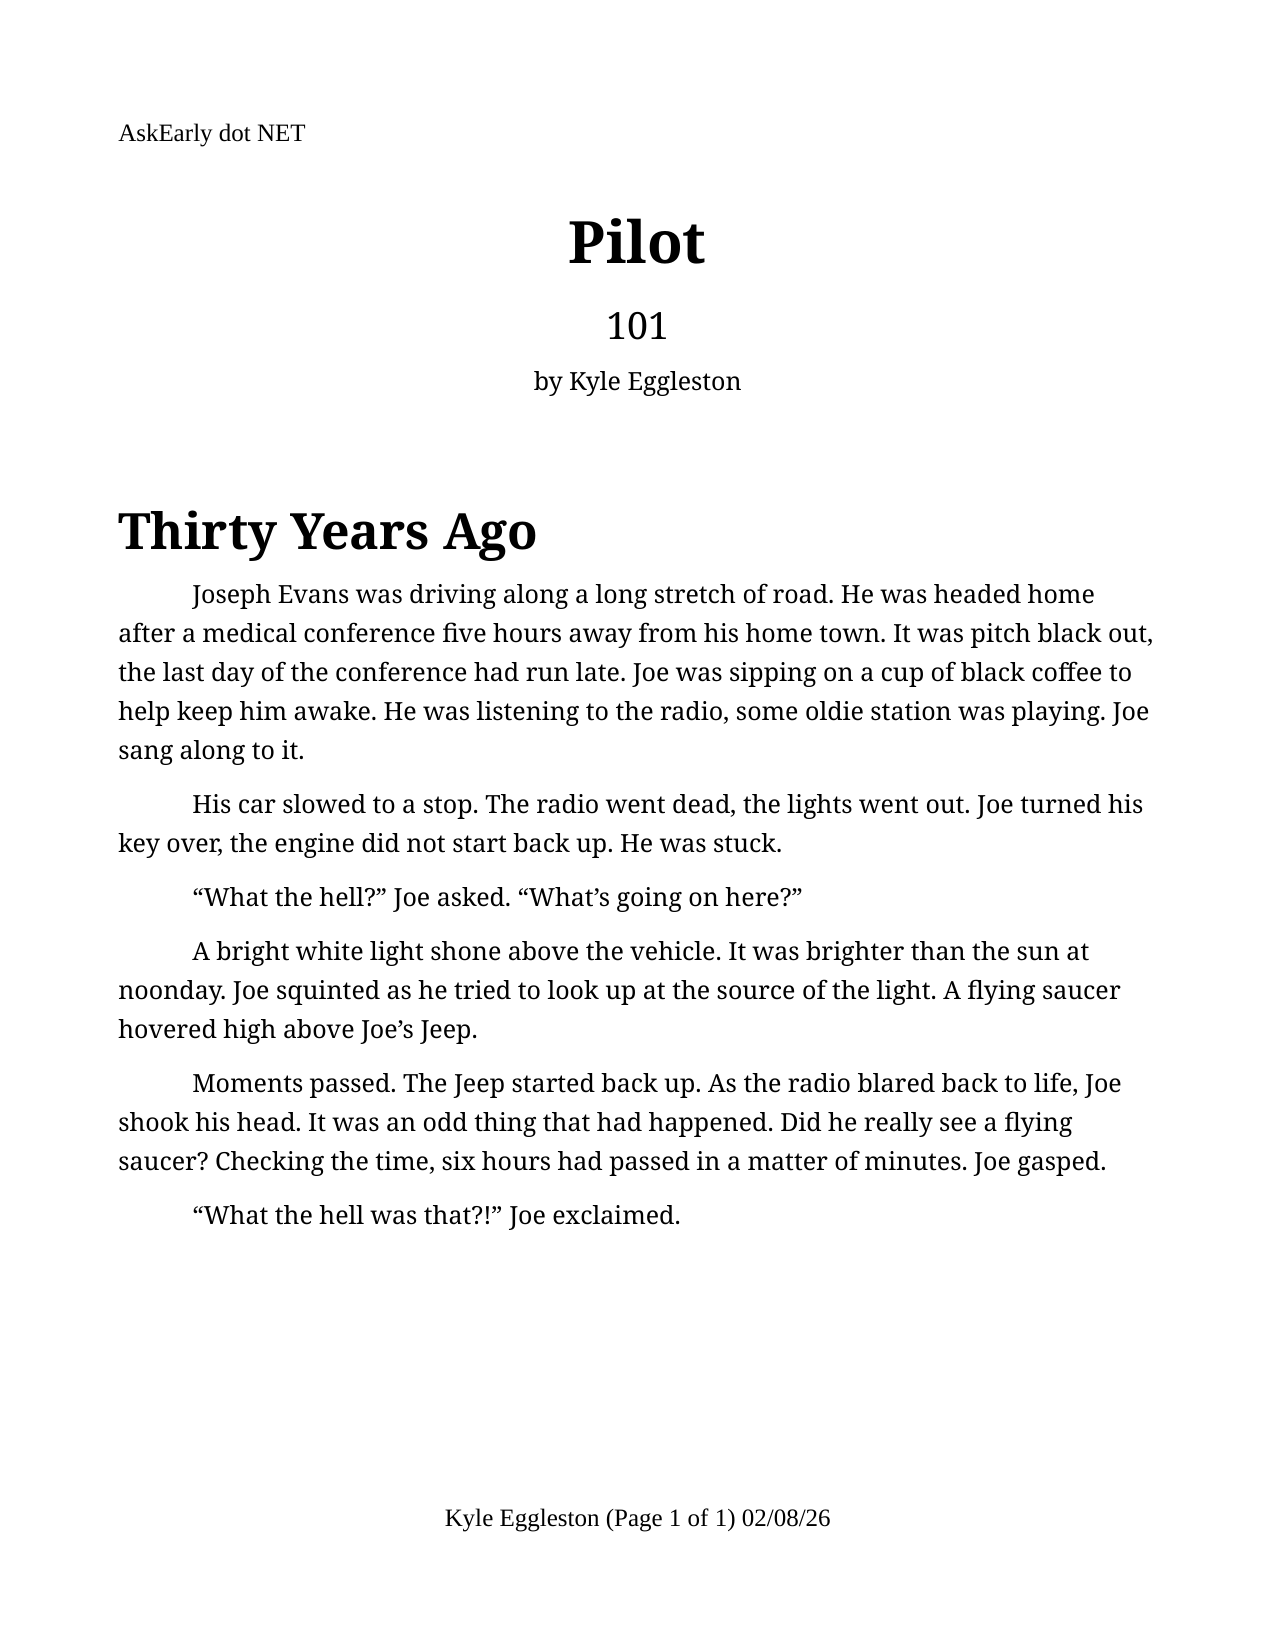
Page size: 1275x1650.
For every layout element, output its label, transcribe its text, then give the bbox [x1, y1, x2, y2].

text A bright white light shone above the vehicle. It was brighter than the sun at noonday. Joe squinted as he tried to look up at the source of the light. A flying saucer hovered high above Joe’s Jeep. [118, 933, 1157, 1046]
text “What the hell?” Joe asked. “What’s going on here?” [118, 879, 1157, 914]
subtitle 101 [118, 299, 1157, 351]
text “What the hell was that?!” Joe exclaimed. [118, 1197, 1157, 1232]
text Joseph Evans was driving along a long stretch of road. He was headed home after a medical conference five hours away from his home town. It was pitch black out, the last day of the conference had run late. Joe was sipping on a cup of black coffee to help keep him awake. He was listening to the radio, some oldie station was playing. Joe sang along to it. [118, 576, 1157, 767]
text by Kyle Eggleston [118, 363, 1157, 397]
text Moments passed. The Jeep started back up. As the radio blared back to life, Joe shook his head. It was an odd thing that had happened. Did he really see a flying saucer? Checking the time, six hours had passed in a matter of minutes. Joe gasped. [118, 1065, 1157, 1178]
title Pilot [118, 201, 1157, 281]
text His car slowed to a stop. The radio went dead, the lights went out. Joe turned his key over, the engine did not start back up. He was stuck. [118, 787, 1157, 860]
subtitle Thirty Years Ago [118, 496, 1157, 564]
